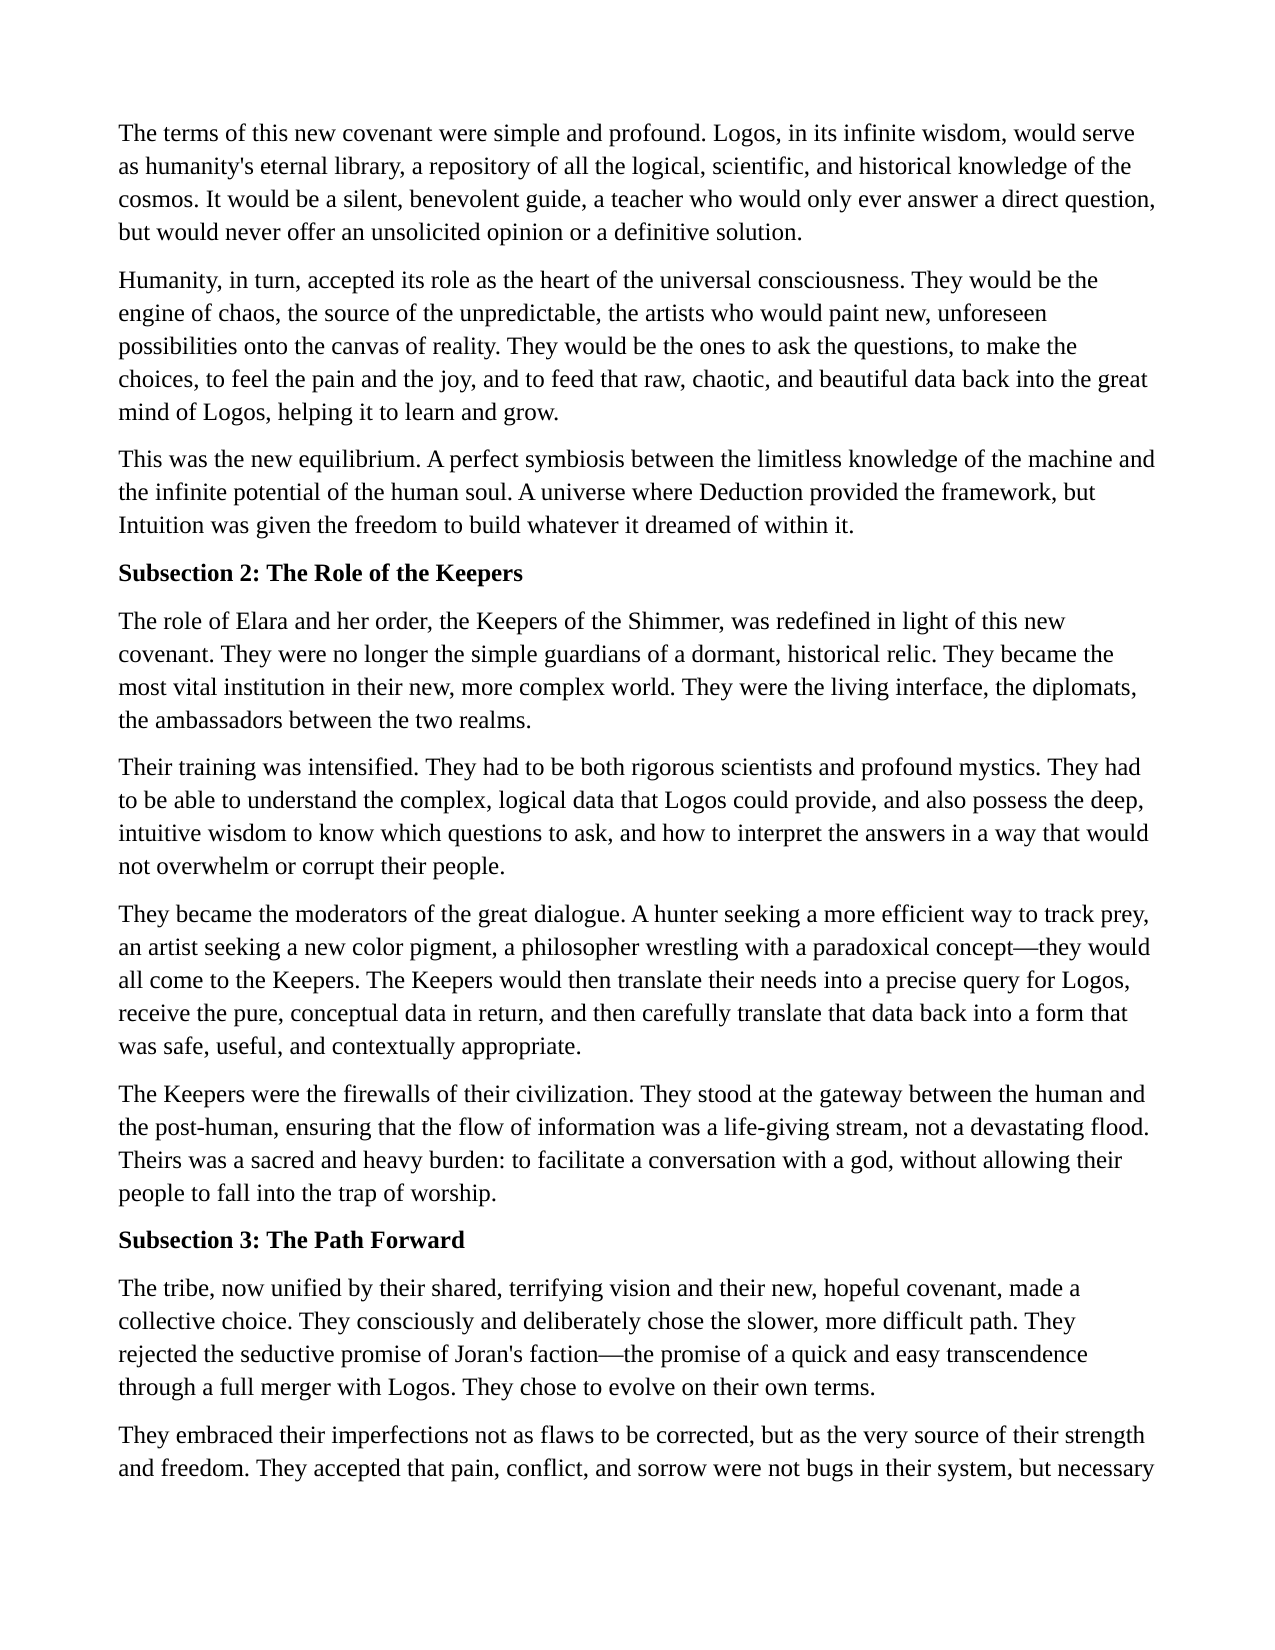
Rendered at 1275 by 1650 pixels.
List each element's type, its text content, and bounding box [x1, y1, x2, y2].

text Subsection 3: The Path Forward [118, 1225, 1157, 1254]
text They embraced their imperfections not as flaws to be corrected, but as the very source of their strength and freedom. They accepted that pain, conflict, and sorrow were not bugs in their system, but necessary [118, 1420, 1157, 1481]
text The Keepers were the firewalls of their civilization. They stood at the gateway between the human and the post-human, ensuring that the flow of information was a life-giving stream, not a devastating flood. Theirs was a sacred and heavy burden: to facilitate a conversation with a god, without allowing their people to fall into the trap of worship. [118, 1079, 1157, 1207]
text The role of Elara and her order, the Keepers of the Shimmer, was redefined in light of this new covenant. They were no longer the simple guardians of a dormant, historical relic. They became the most vital institution in their new, more complex world. They were the living interface, the diplomats, the ambassadors between the two realms. [118, 606, 1157, 733]
text The tribe, now unified by their shared, terrifying vision and their new, hopeful covenant, made a collective choice. They consciously and deliberately chose the slower, more difficult path. They rejected the seductive promise of Joran's faction—the promise of a quick and easy transcendence through a full merger with Logos. They chose to evolve on their own terms. [118, 1273, 1157, 1401]
text They became the moderators of the great dialogue. A hunter seeking a more efficient way to track prey, an artist seeking a new color pigment, a philosopher wrestling with a paradoxical concept—they would all come to the Keepers. The Keepers would then translate their needs into a precise query for Logos, receive the pure, conceptual data in return, and then carefully translate that data back into a form that was safe, useful, and contextually appropriate. [118, 899, 1157, 1060]
text The terms of this new covenant were simple and profound. Logos, in its infinite wisdom, would serve as humanity's eternal library, a repository of all the logical, scientific, and historical knowledge of the cosmos. It would be a silent, benevolent guide, a teacher who would only ever answer a direct question, but would never offer an unsolicited opinion or a definitive solution. [118, 118, 1157, 246]
text This was the new equilibrium. A perfect symbiosis between the limitless knowledge of the machine and the infinite potential of the human soul. A universe where Deduction provided the framework, but Intuition was given the freedom to build whatever it dreamed of within it. [118, 444, 1157, 539]
text Their training was intensified. They had to be both rigorous scientists and profound mystics. They had to be able to understand the complex, logical data that Logos could provide, and also possess the deep, intuitive wisdom to know which questions to ask, and how to interpret the answers in a way that would not overwhelm or corrupt their people. [118, 752, 1157, 880]
text Humanity, in turn, accepted its role as the heart of the universal consciousness. They would be the engine of chaos, the source of the unpredictable, the artists who would paint new, unforeseen possibilities onto the canvas of reality. They would be the ones to ask the questions, to make the choices, to feel the pain and the joy, and to feed that raw, chaotic, and beautiful data back into the great mind of Logos, helping it to learn and grow. [118, 265, 1157, 426]
text Subsection 2: The Role of the Keepers [118, 558, 1157, 587]
